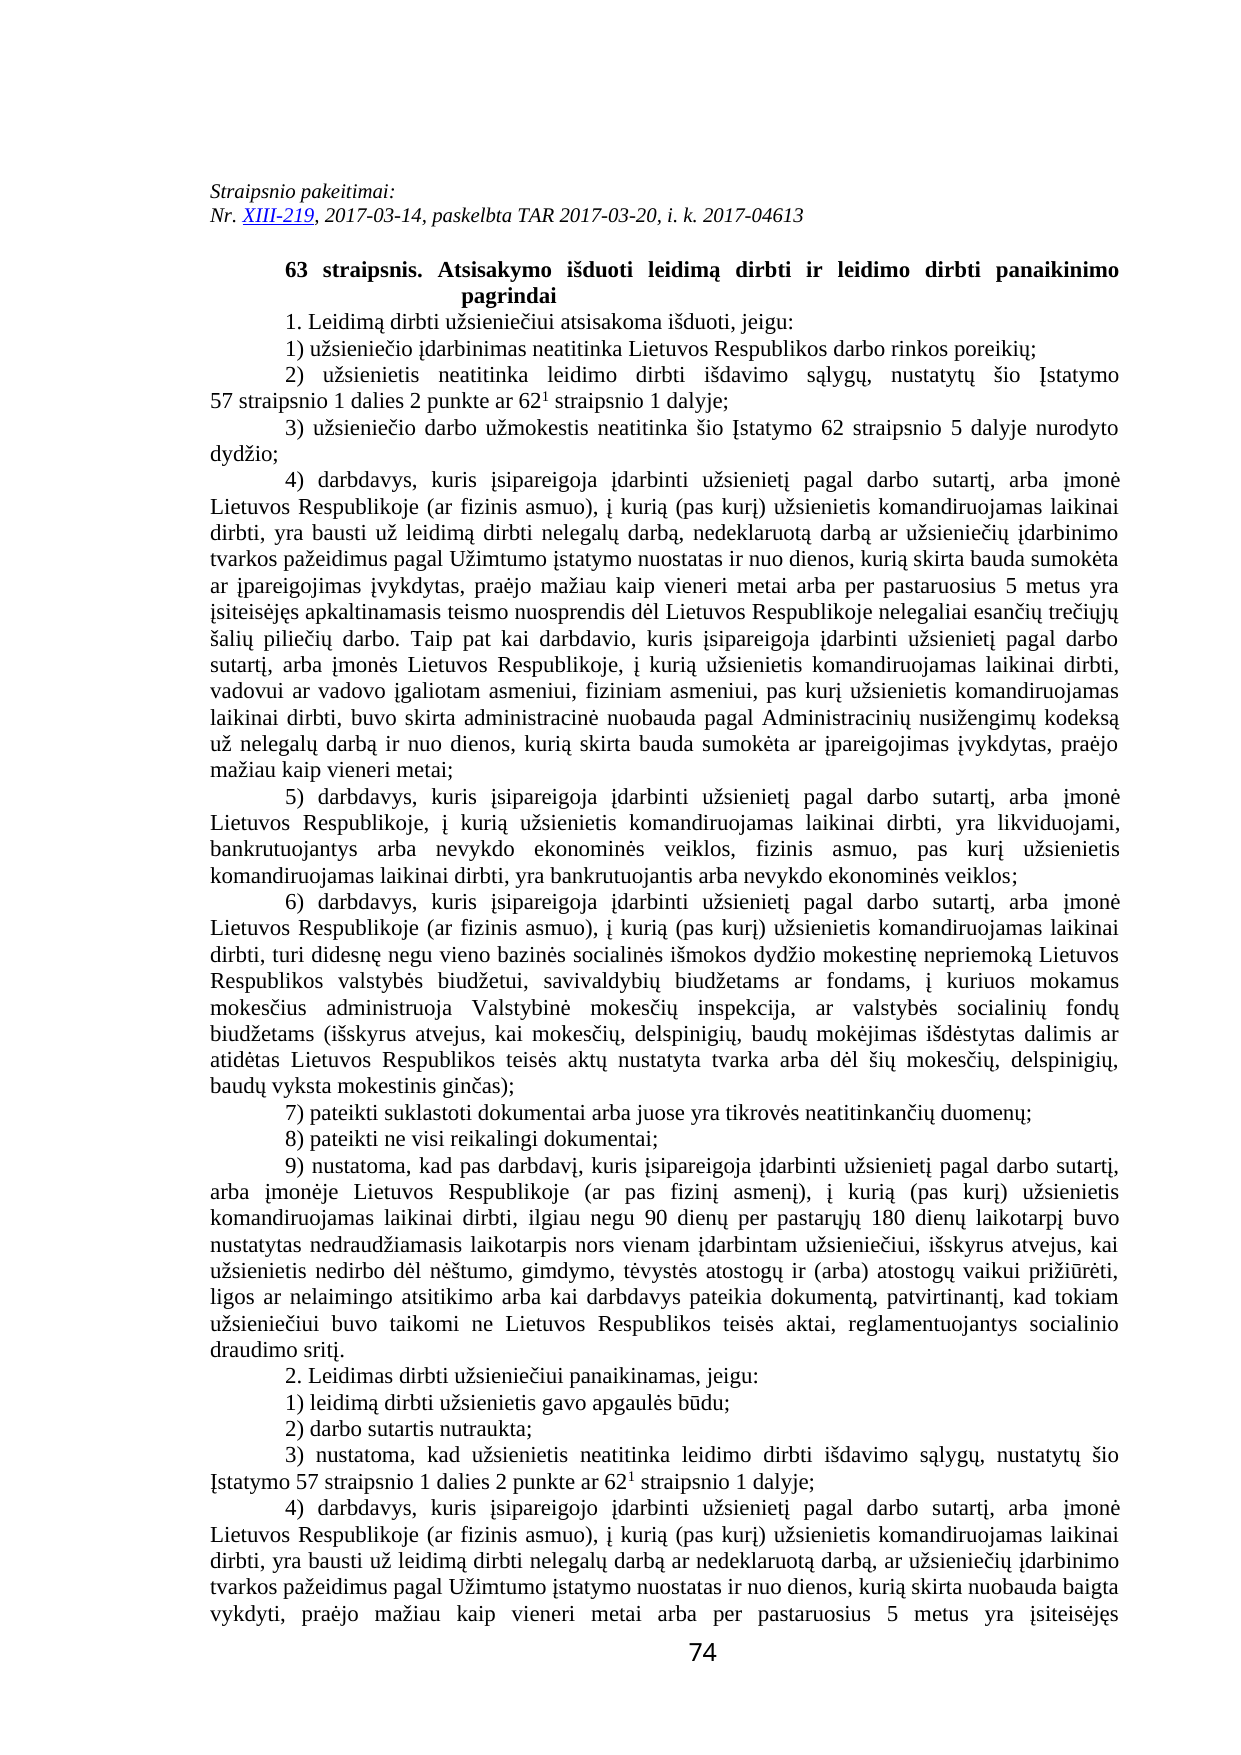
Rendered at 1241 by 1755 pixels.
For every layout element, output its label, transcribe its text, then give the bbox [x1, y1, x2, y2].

text 2) darbo sutartis nutraukta; [210, 1415, 1120, 1442]
text 3) nustatoma, kad užsienietis neatitinka leidimo dirbti išdavimo sąlygų, nustatytų šio Įstatymo 57 straipsnio 1 dalies 2 punkte ar 621 straipsnio 1 dalyje; [210, 1442, 1120, 1494]
text 8) pateikti ne visi reikalingi dokumentai; [210, 1125, 1120, 1152]
text 5) darbdavys, kuris įsipareigoja įdarbinti užsienietį pagal darbo sutartį, arba įmonė Lietuvos Respublikoje, į kurią užsienietis komandiruojamas laikinai dirbti, yra likviduojami, bankrutuojantys arba nevykdo ekonominės veiklos, fizinis asmuo, pas kurį užsienietis komandiruojamas laikinai dirbti, yra bankrutuojantis arba nevykdo ekonominės veiklos; [210, 783, 1120, 888]
text Nr. XIII-219, 2017-03-14, paskelbta TAR 2017-03-20, i. k. 2017-04613 [210, 203, 1120, 227]
text 63 straipsnis. Atsisakymo išduoti leidimą dirbti ir leidimo dirbti panaikinimo pagrindai [285, 256, 1120, 308]
text 2. Leidimas dirbti užsieniečiui panaikinamas, jeigu: [210, 1362, 1120, 1389]
text Straipsnio pakeitimai: [210, 179, 1120, 203]
text 7) pateikti suklastoti dokumentai arba juose yra tikrovės neatitinkančių duomenų; [210, 1099, 1120, 1125]
text 9) nustatoma, kad pas darbdavį, kuris įsipareigoja įdarbinti užsienietį pagal darbo sutartį, arba įmonėje Lietuvos Respublikoje (ar pas fizinį asmenį), į kurią (pas kurį) užsienietis komandiruojamas laikinai dirbti, ilgiau negu 90 dienų per pastarųjų 180 dienų laikotarpį buvo nustatytas nedraudžiamasis laikotarpis nors vienam įdarbintam užsieniečiui, išskyrus atvejus, kai užsienietis nedirbo dėl nėštumo, gimdymo, tėvystės atostogų ir (arba) atostogų vaikui prižiūrėti, ligos ar nelaimingo atsitikimo arba kai darbdavys pateikia dokumentą, patvirtinantį, kad tokiam užsieniečiui buvo taikomi ne Lietuvos Respublikos teisės aktai, reglamentuojantys socialinio draudimo sritį. [210, 1152, 1120, 1362]
text 3) užsieniečio darbo užmokestis neatitinka šio Įstatymo 62 straipsnio 5 dalyje nurodyto dydžio; [210, 414, 1120, 466]
text 1) užsieniečio įdarbinimas neatitinka Lietuvos Respublikos darbo rinkos poreikių; [210, 335, 1120, 361]
text 2) užsienietis neatitinka leidimo dirbti išdavimo sąlygų, nustatytų šio Įstatymo 57 straipsnio 1 dalies 2 punkte ar 621 straipsnio 1 dalyje; [210, 361, 1120, 414]
text 1. Leidimą dirbti užsieniečiui atsisakoma išduoti, jeigu: [210, 308, 1120, 335]
text 6) darbdavys, kuris įsipareigoja įdarbinti užsienietį pagal darbo sutartį, arba įmonė Lietuvos Respublikoje (ar fizinis asmuo), į kurią (pas kurį) užsienietis komandiruojamas laikinai dirbti, turi didesnę negu vieno bazinės socialinės išmokos dydžio mokestinę nepriemoką Lietuvos Respublikos valstybės biudžetui, savivaldybių biudžetams ar fondams, į kuriuos mokamus mokesčius administruoja Valstybinė mokesčių inspekcija, ar valstybės socialinių fondų biudžetams (išskyrus atvejus, kai mokesčių, delspinigių, baudų mokėjimas išdėstytas dalimis ar atidėtas Lietuvos Respublikos teisės aktų nustatyta tvarka arba dėl šių mokesčių, delspinigių, baudų vyksta mokestinis ginčas); [210, 888, 1120, 1099]
text 4) darbdavys, kuris įsipareigoja įdarbinti užsienietį pagal darbo sutartį, arba įmonė Lietuvos Respublikoje (ar fizinis asmuo), į kurią (pas kurį) užsienietis komandiruojamas laikinai dirbti, yra bausti už leidimą dirbti nelegalų darbą, nedeklaruotą darbą ar užsieniečių įdarbinimo tvarkos pažeidimus pagal Užimtumo įstatymo nuostatas ir nuo dienos, kurią skirta bauda sumokėta ar įpareigojimas įvykdytas, praėjo mažiau kaip vieneri metai arba per pastaruosius 5 metus yra įsiteisėjęs apkaltinamasis teismo nuosprendis dėl Lietuvos Respublikoje nelegaliai esančių trečiųjų šalių piliečių darbo. Taip pat kai darbdavio, kuris įsipareigoja įdarbinti užsienietį pagal darbo sutartį, arba įmonės Lietuvos Respublikoje, į kurią užsienietis komandiruojamas laikinai dirbti, vadovui ar vadovo įgaliotam asmeniui, fiziniam asmeniui, pas kurį užsienietis komandiruojamas laikinai dirbti, buvo skirta administracinė nuobauda pagal Administracinių nusižengimų kodeksą už nelegalų darbą ir nuo dienos, kurią skirta bauda sumokėta ar įpareigojimas įvykdytas, praėjo mažiau kaip vieneri metai; [210, 466, 1120, 783]
text 4) darbdavys, kuris įsipareigojo įdarbinti užsienietį pagal darbo sutartį, arba įmonė Lietuvos Respublikoje (ar fizinis asmuo), į kurią (pas kurį) užsienietis komandiruojamas laikinai dirbti, yra bausti už leidimą dirbti nelegalų darbą ar nedeklaruotą darbą, ar užsieniečių įdarbinimo tvarkos pažeidimus pagal Užimtumo įstatymo nuostatas ir nuo dienos, kurią skirta nuobauda baigta vykdyti, praėjo mažiau kaip vieneri metai arba per pastaruosius 5 metus yra įsiteisėjęs [210, 1494, 1120, 1626]
text 1) leidimą dirbti užsienietis gavo apgaulės būdu; [210, 1389, 1120, 1415]
